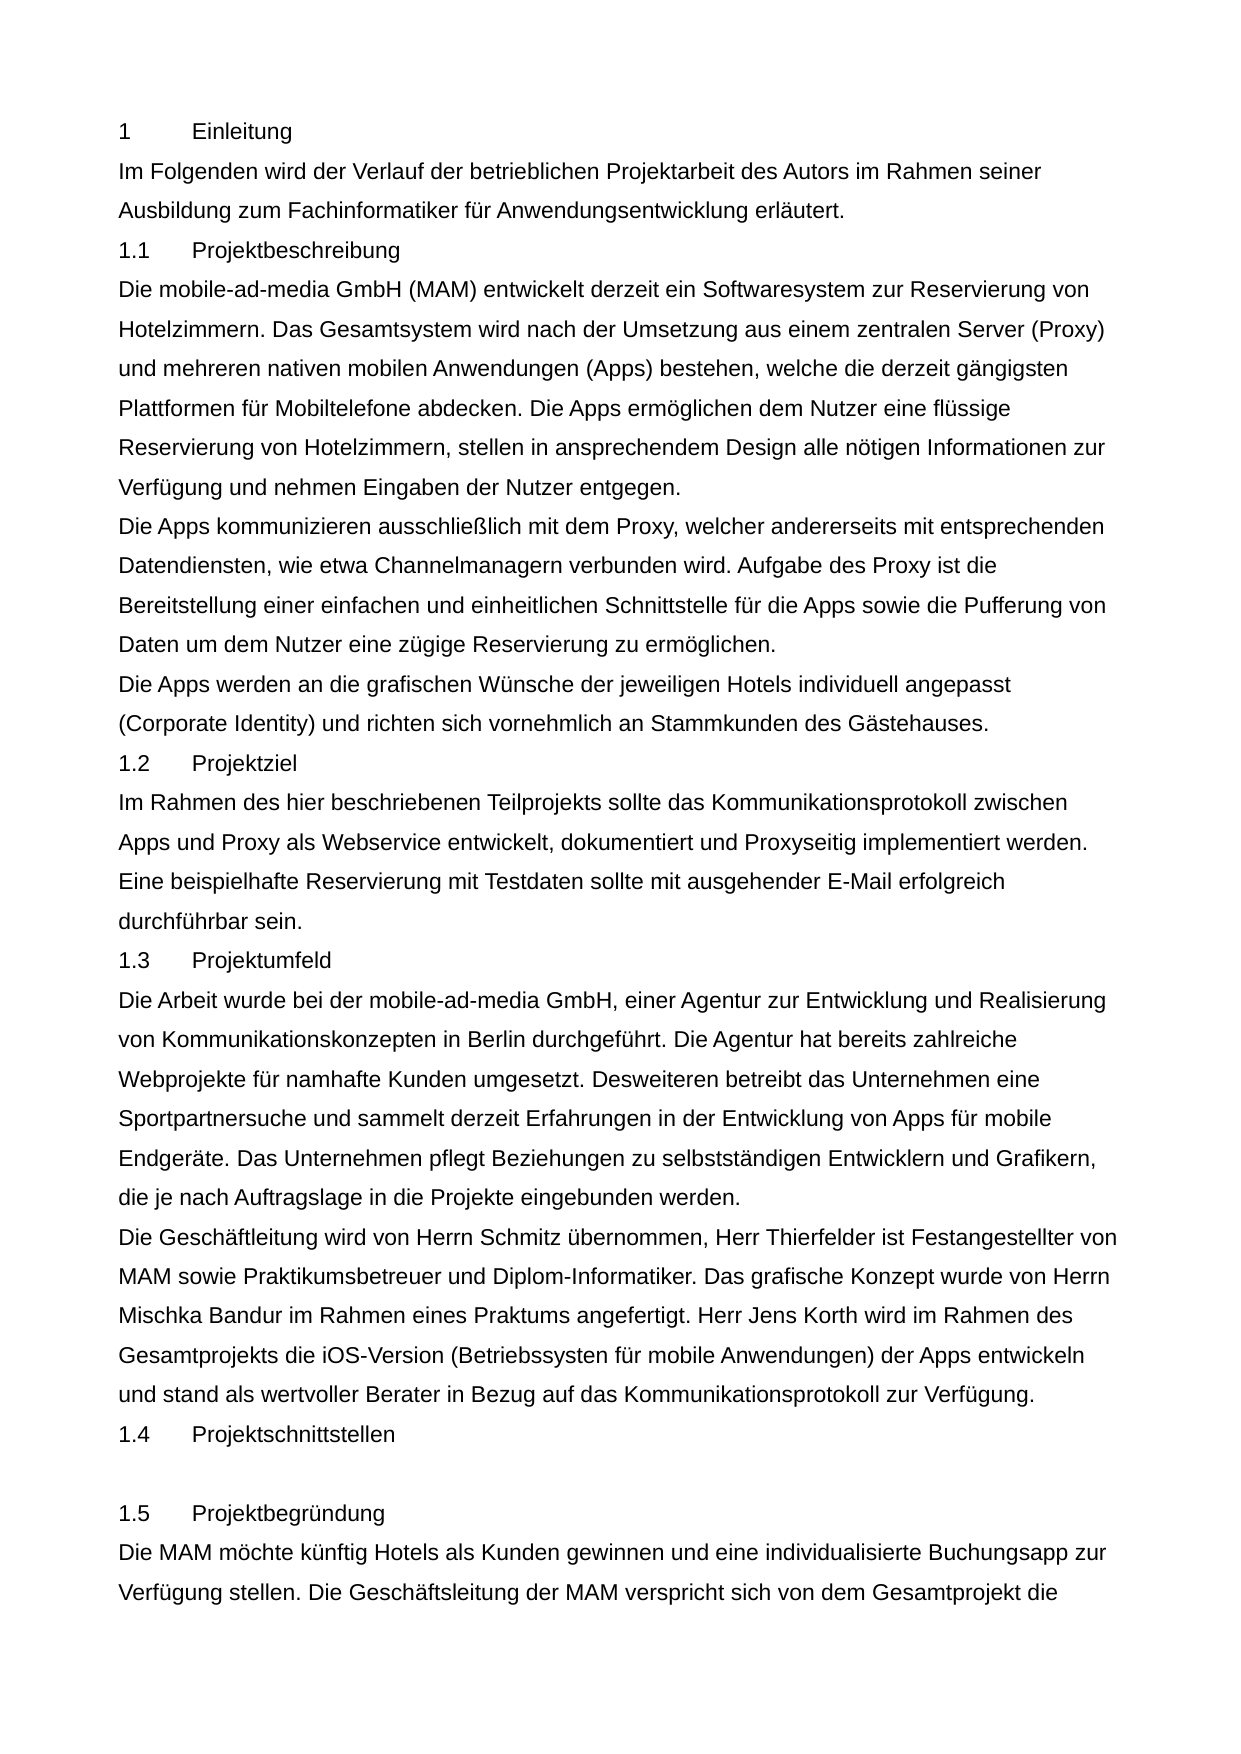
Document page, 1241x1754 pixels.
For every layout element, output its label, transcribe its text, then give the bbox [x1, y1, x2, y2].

text 1.5 Projektbegründung [118, 1500, 1122, 1526]
text Im Folgenden wird der Verlauf der betrieblichen Projektarbeit des Autors im Rahmen seiner Ausbildung zum Fachinformatiker für Anwendungsentwicklung erläutert. [118, 158, 1122, 223]
text Im Rahmen des hier beschriebenen Teilprojekts sollte das Kommunikationsprotokoll zwischen Apps und Proxy als Webservice entwickelt, dokumentiert und Proxyseitig implementiert werden. Eine beispielhafte Reservierung mit Testdaten sollte mit ausgehender E-Mail erfolgreich durchführbar sein. [118, 789, 1122, 934]
text 1.4 Projektschnittstellen [118, 1421, 1122, 1447]
text Die Arbeit wurde bei der mobile-ad-media GmbH, einer Agentur zur Entwicklung und Realisierung von Kommunikationskonzepten in Berlin durchgeführt. Die Agentur hat bereits zahlreiche Webprojekte für namhafte Kunden umgesetzt. Desweiteren betreibt das Unternehmen eine Sportpartnersuche und sammelt derzeit Erfahrungen in der Entwicklung von Apps für mobile Endgeräte. Das Unternehmen pflegt Beziehungen zu selbstständigen Entwicklern und Grafikern, die je nach Auftragslage in die Projekte eingebunden werden. [118, 987, 1122, 1210]
text Die Apps werden an die grafischen Wünsche der jeweiligen Hotels individuell angepasst (Corporate Identity) und richten sich vornehmlich an Stammkunden des Gästehauses. [118, 671, 1122, 737]
text Die mobile-ad-media GmbH (MAM) entwickelt derzeit ein Softwaresystem zur Reservierung von Hotelzimmern. Das Gesamtsystem wird nach der Umsetzung aus einem zentralen Server (Proxy) und mehreren nativen mobilen Anwendungen (Apps) bestehen, welche die derzeit gängigsten Plattformen für Mobiltelefone abdecken. Die Apps ermöglichen dem Nutzer eine flüssige Reservierung von Hotelzimmern, stellen in ansprechendem Design alle nötigen Informationen zur Verfügung und nehmen Eingaben der Nutzer entgegen. [118, 276, 1122, 500]
text 1 Einleitung [118, 118, 1122, 144]
text 1.2 Projektziel [118, 750, 1122, 776]
text Die MAM möchte künftig Hotels als Kunden gewinnen und eine individualisierte Buchungsapp zur Verfügung stellen. Die Geschäftsleitung der MAM verspricht sich von dem Gesamtprojekt die [118, 1539, 1122, 1605]
text Die Geschäftleitung wird von Herrn Schmitz übernommen, Herr Thierfelder ist Festangestellter von MAM sowie Praktikumsbetreuer und Diplom-Informatiker. Das grafische Konzept wurde von Herrn Mischka Bandur im Rahmen eines Praktums angefertigt. Herr Jens Korth wird im Rahmen des Gesamtprojekts die iOS-Version (Betriebssysten für mobile Anwendungen) der Apps entwickeln und stand als wertvoller Berater in Bezug auf das Kommunikationsprotokoll zur Verfügung. [118, 1223, 1122, 1408]
text Die Apps kommunizieren ausschließlich mit dem Proxy, welcher andererseits mit entsprechenden Datendiensten, wie etwa Channelmanagern verbunden wird. Aufgabe des Proxy ist die Bereitstellung einer einfachen und einheitlichen Schnittstelle für die Apps sowie die Pufferung von Daten um dem Nutzer eine zügige Reservierung zu ermöglichen. [118, 513, 1122, 658]
text 1.3 Projektumfeld [118, 947, 1122, 973]
text 1.1 Projektbeschreibung [118, 237, 1122, 263]
